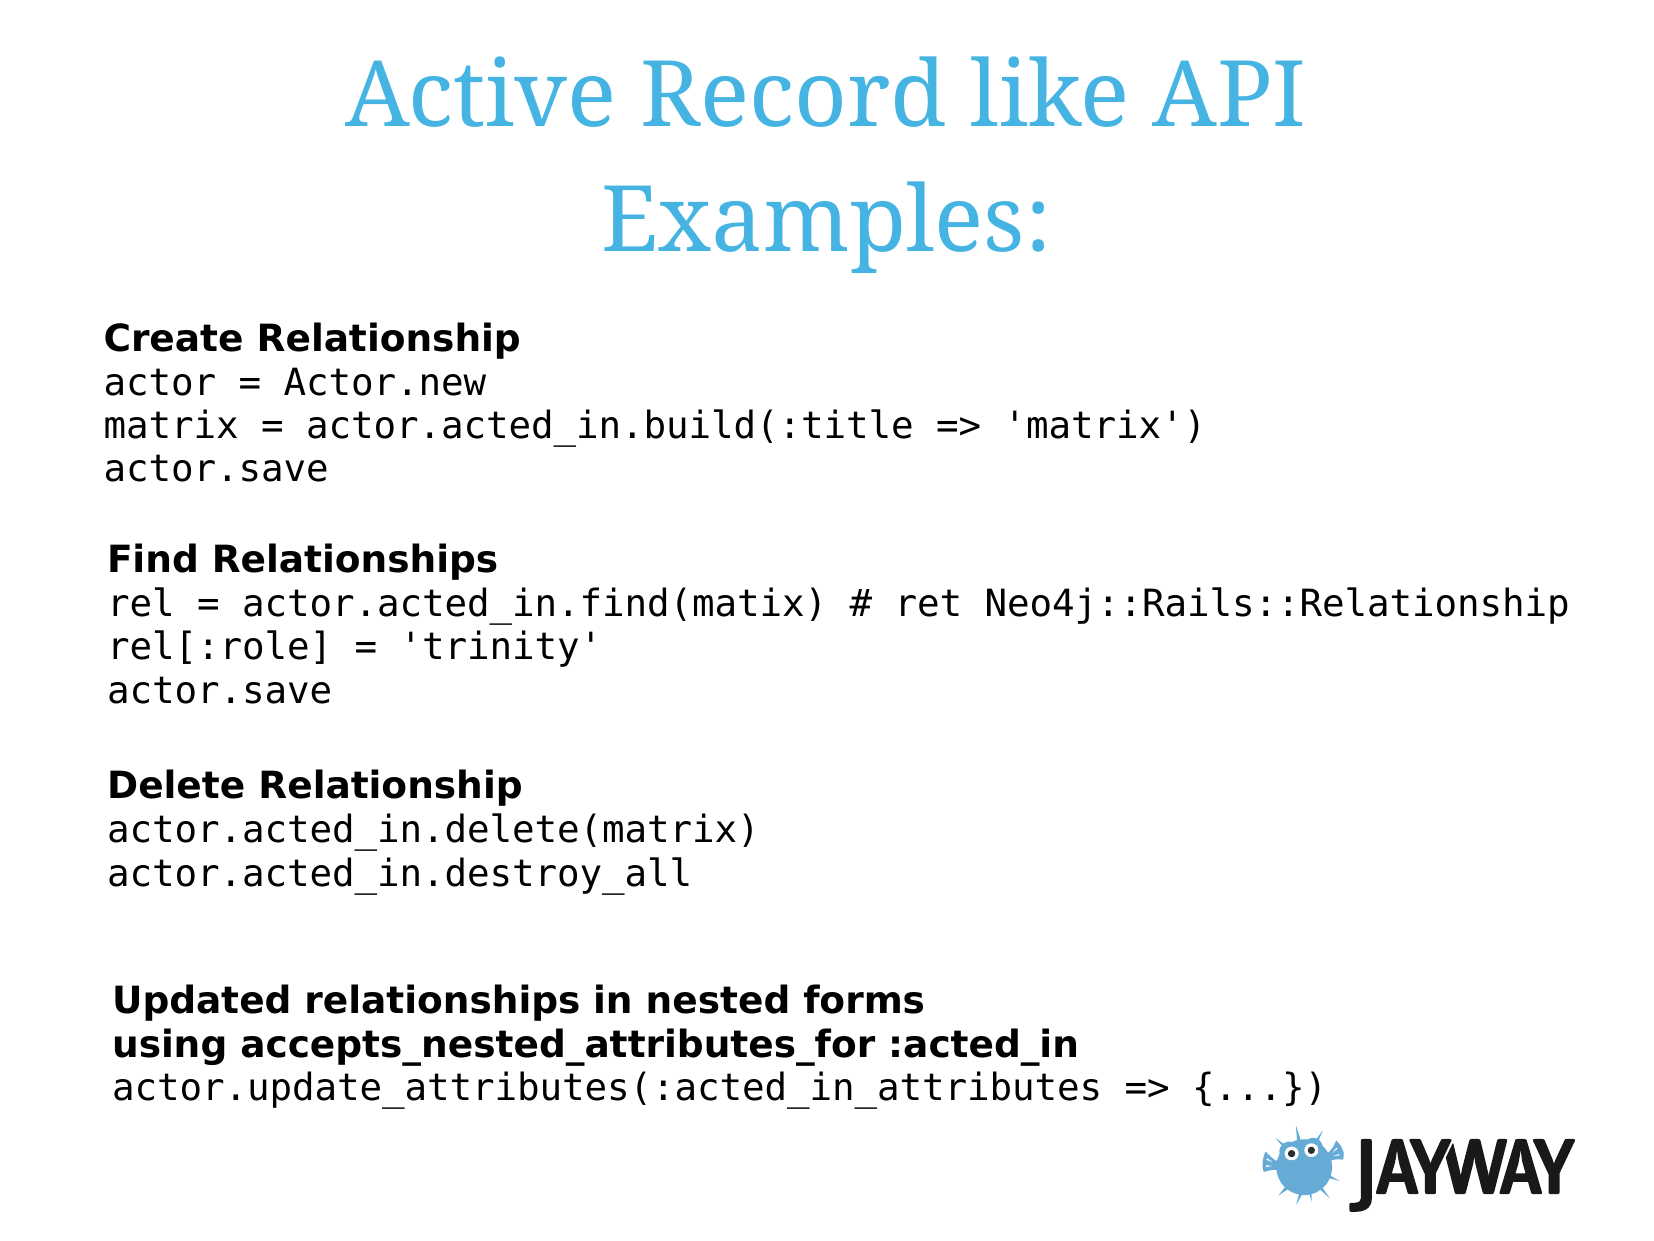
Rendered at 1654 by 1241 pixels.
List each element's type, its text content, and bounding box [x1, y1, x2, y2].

text_box Updated relationships in nested forms using accepts_nested_attributes_for :acted_in actor.update_attributes(:acted_in_attributes => {...}) [97, 971, 1462, 1161]
text_box Find Relationships rel = actor.acted_in.find(matix) # ret Neo4j::Rails::Relationship rel[:role] = 'trinity' actor.save [92, 530, 1653, 720]
text_box Create Relationship actor = Actor.new matrix = actor.acted_in.build(:title => 'matrix') actor.save [88, 309, 1312, 499]
title Active Record like API Examples: [82, 46, 1571, 261]
text_box Delete Relationship actor.acted_in.delete(matrix) actor.acted_in.destroy_all [92, 756, 1316, 946]
